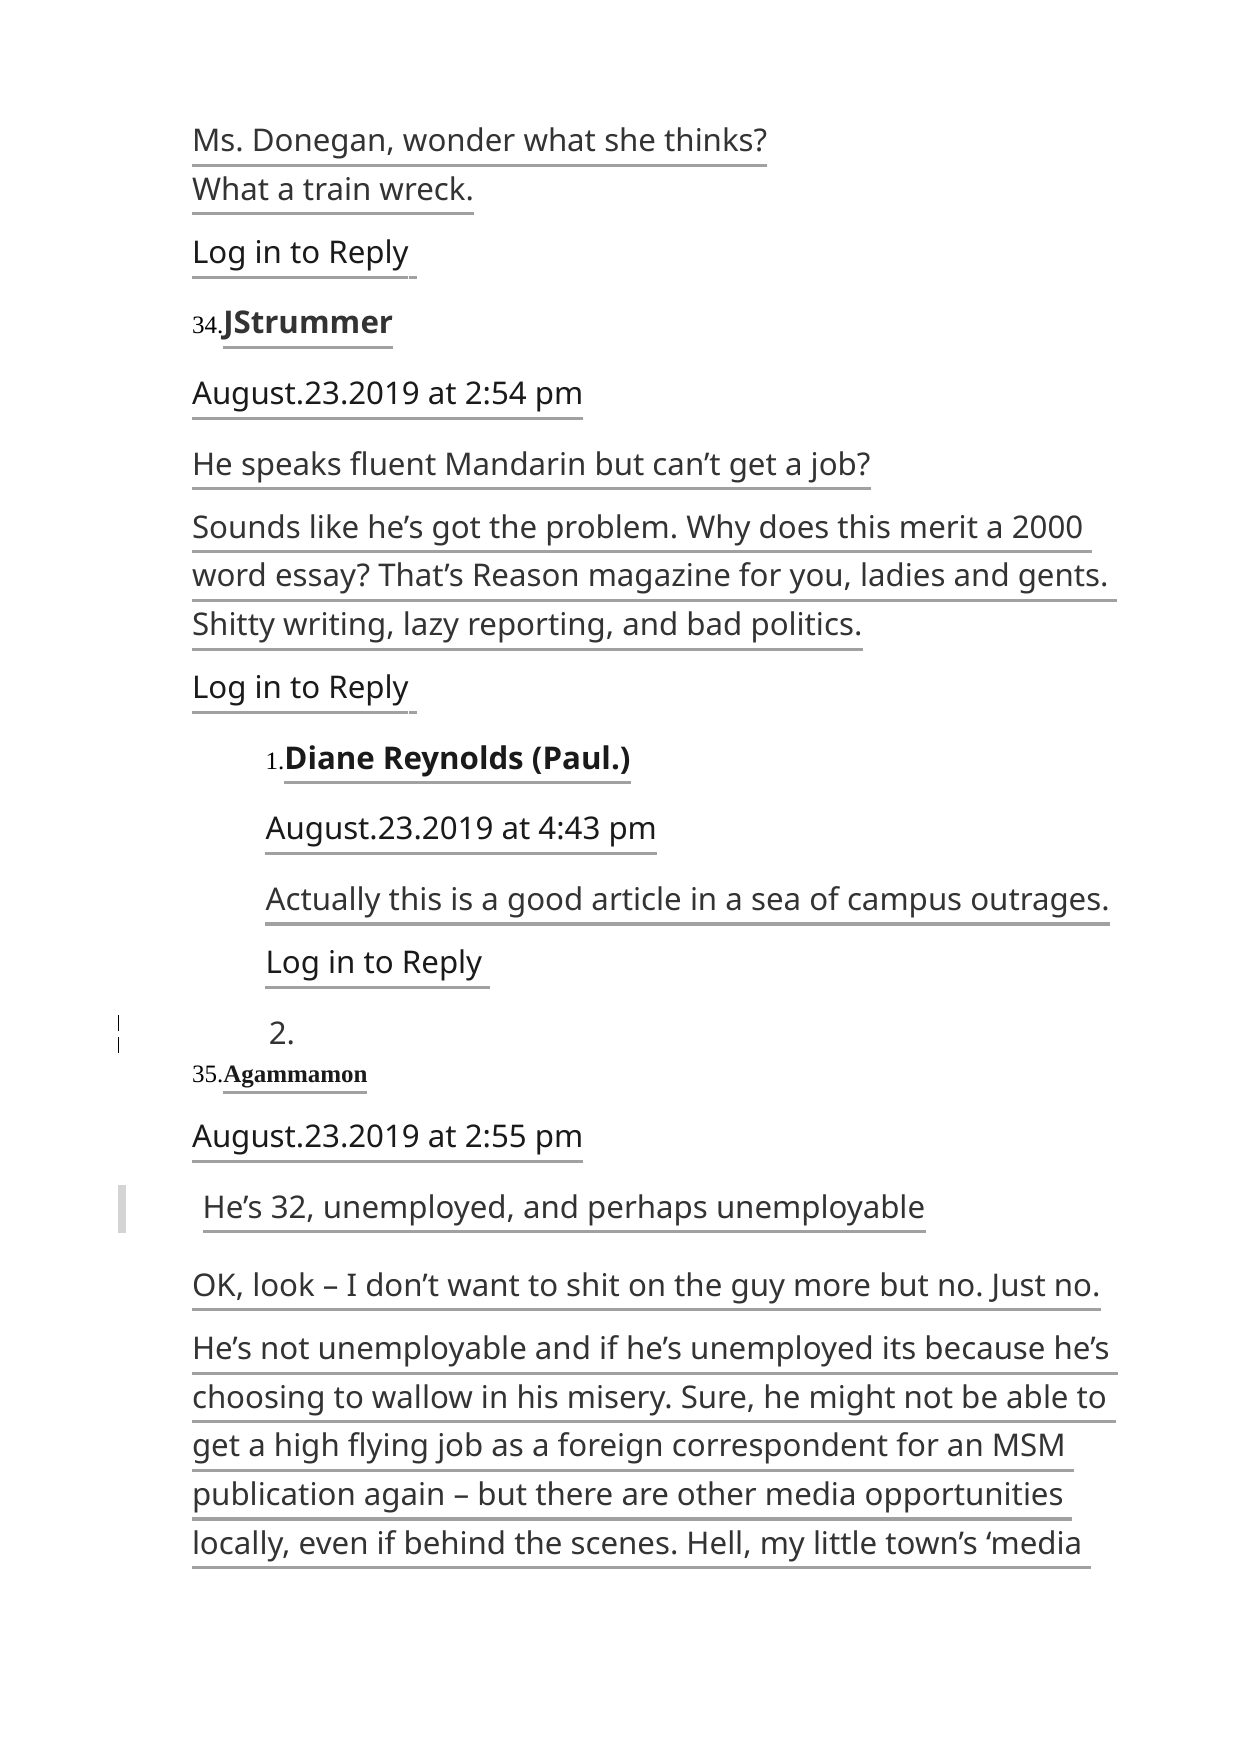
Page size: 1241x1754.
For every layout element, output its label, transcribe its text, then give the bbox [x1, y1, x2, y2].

list Actually this is a good article in a sea of campus outrages. [118, 877, 1122, 926]
list August.23.2019 at 2:55 pm [118, 1114, 1122, 1163]
list Log in to Reply [118, 230, 1122, 279]
list He’s 32, unemployed, and perhaps unemployable [126, 1185, 1122, 1233]
list Sounds like he’s got the problem. Why does this merit a 2000 word essay? That’s Reason magazine for you, ladies and gents. Shitty writing, lazy reporting, and bad politics. [118, 505, 1122, 651]
list August.23.2019 at 2:54 pm [118, 371, 1122, 420]
list Agammamon [118, 1059, 1122, 1094]
list He speaks fluent Mandarin but can’t get a job? [118, 442, 1122, 490]
list Log in to Reply [118, 665, 1122, 714]
list Ms. Donegan, wonder what she thinks? What a train wreck. [118, 118, 1122, 215]
list JStrummer [118, 301, 1122, 349]
list OK, look – I don’t want to shit on the guy more but no. Just no. [118, 1263, 1122, 1311]
list Diane Reynolds (Paul.) [118, 736, 1122, 784]
list He’s not unemployable and if he’s unemployed its because he’s choosing to wallow in his misery. Sure, he might not be able to get a high flying job as a foreign correspondent for an MSM publication again – but there are other media opportunities locally, even if behind the scenes. Hell, my little town’s ‘media [118, 1326, 1122, 1569]
list August.23.2019 at 4:43 pm [118, 806, 1122, 855]
list Log in to Reply [118, 940, 1122, 989]
